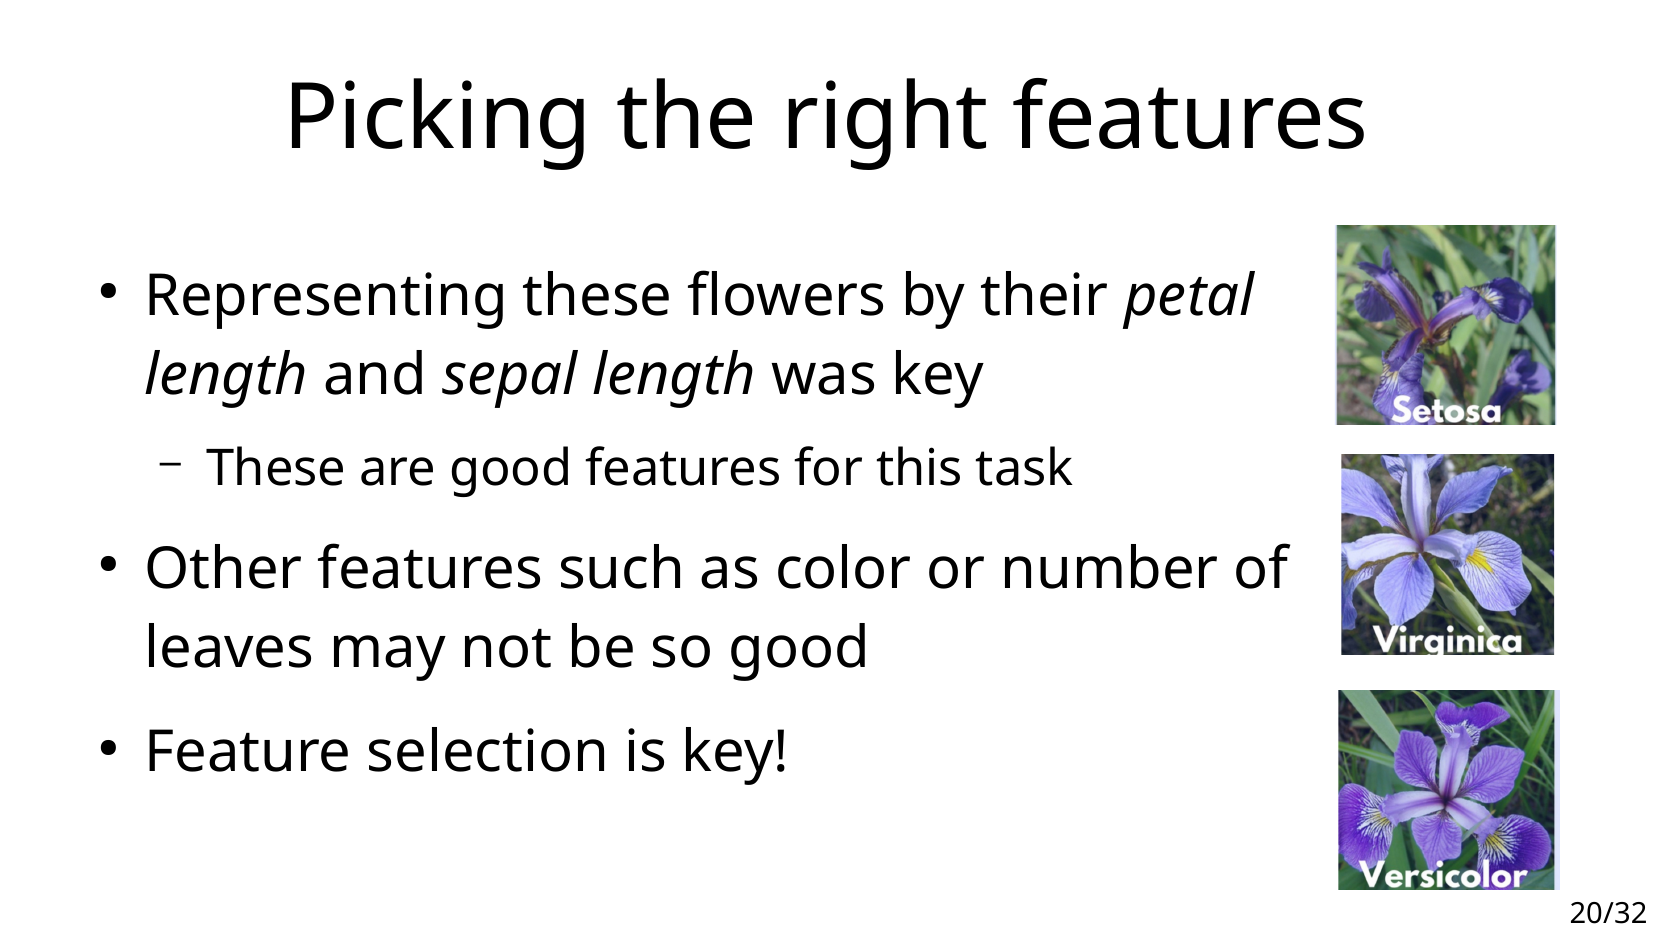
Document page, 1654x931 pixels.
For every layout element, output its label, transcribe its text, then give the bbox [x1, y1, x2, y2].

list Representing these flowers by their petal length and sepal length was key These are good features for this task Other features such as color or number of leaves may not be so good Feature selection is key! [82, 253, 1291, 793]
picture [1338, 690, 1561, 890]
picture [1335, 224, 1557, 425]
picture [1341, 454, 1555, 655]
title Picking the right features [82, 1, 1571, 226]
